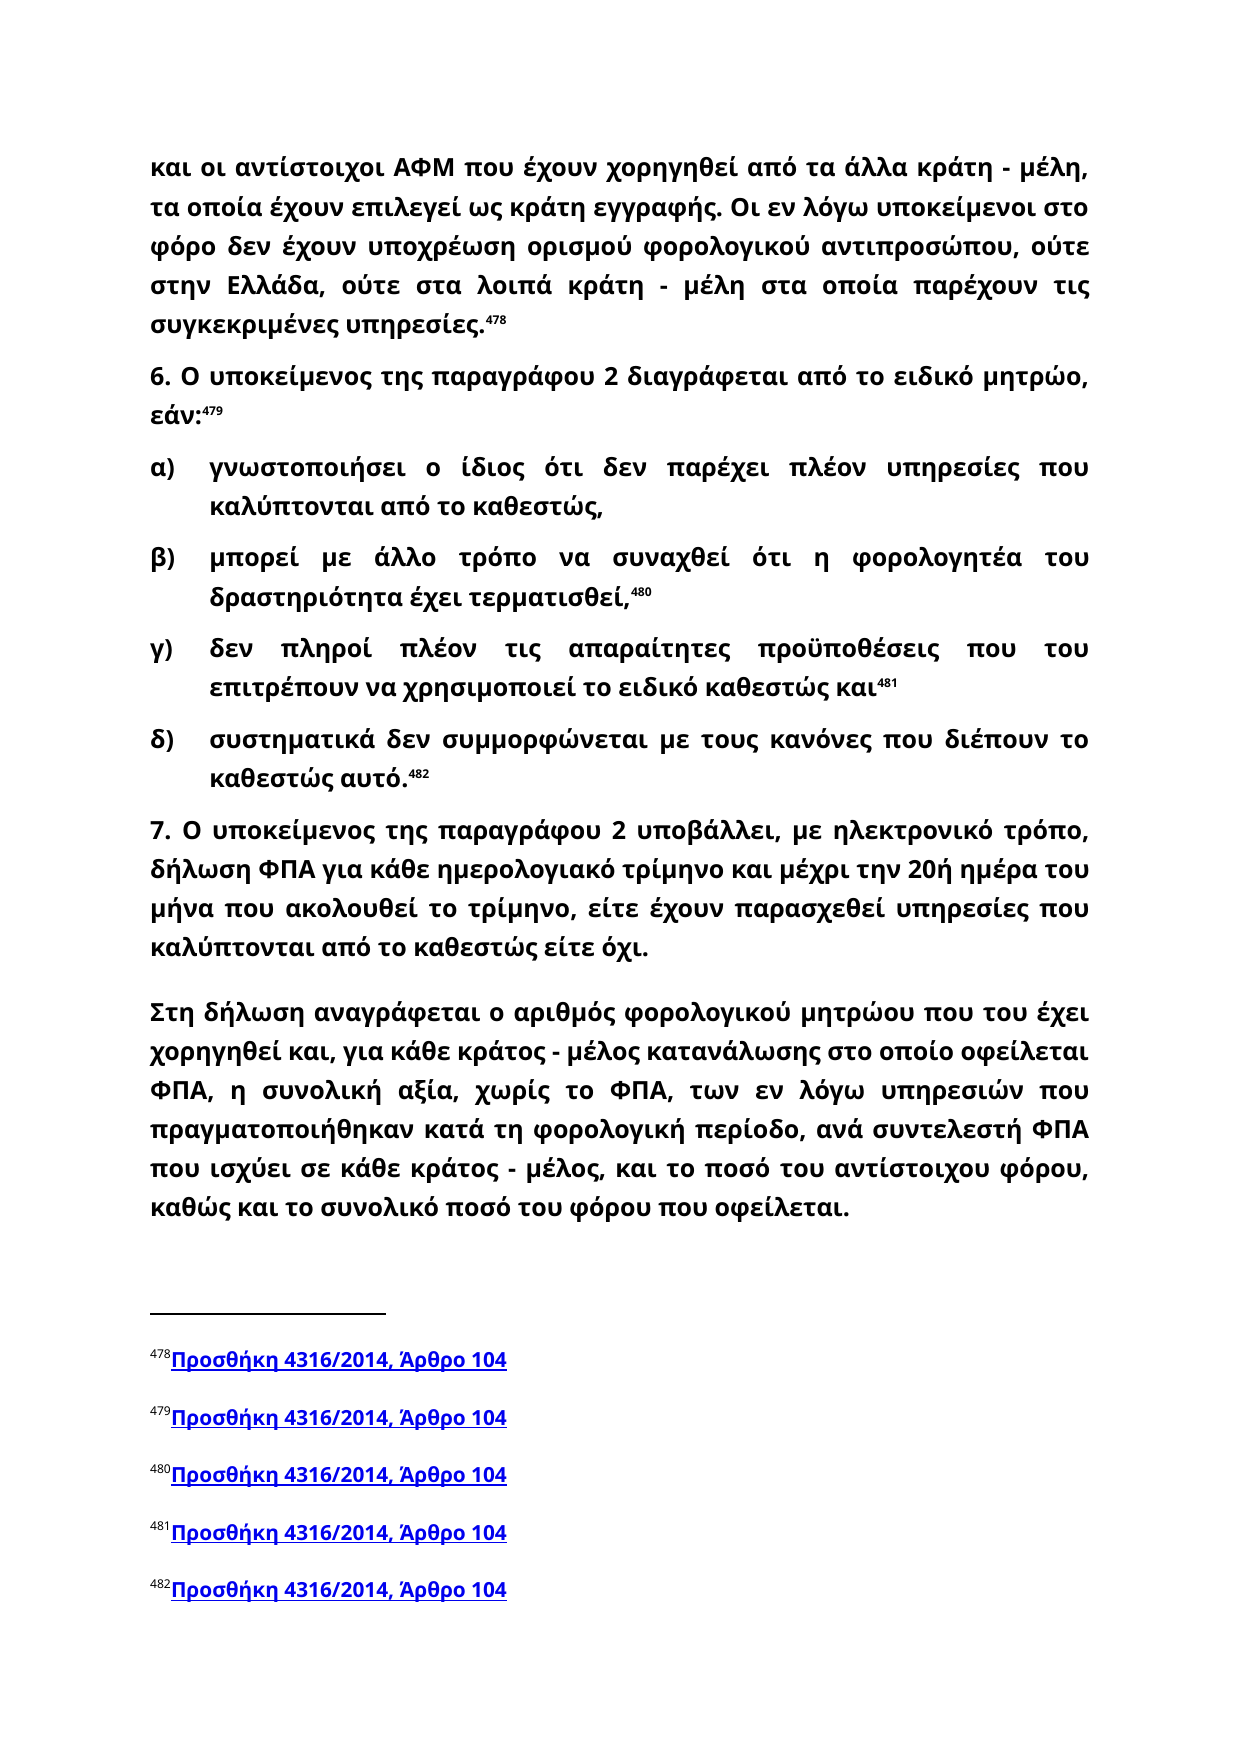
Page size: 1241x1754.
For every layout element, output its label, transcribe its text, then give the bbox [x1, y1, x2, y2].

text Προσθήκη 4316/2014, Άρθρο 104 [150, 1403, 1090, 1431]
list α) γνωστοποιήσει ο ίδιος ότι δεν παρέχει πλέον υπηρεσίες που καλύπτονται από το καθεστώς, [150, 449, 1090, 522]
text Προσθήκη 4316/2014, Άρθρο 104 [150, 1576, 1090, 1604]
text Προσθήκη 4316/2014, Άρθρο 104 [150, 1345, 1090, 1373]
text Προσθήκη 4316/2014, Άρθρο 104 [150, 1518, 1090, 1546]
text Προσθήκη 4316/2014, Άρθρο 104 [150, 1460, 1090, 1489]
text 7. Ο υποκείμενος της παραγράφου 2 υποβάλλει, με ηλεκτρονικό τρόπο, δήλωση ΦΠΑ για κάθε ημερολογιακό τρίμηνο και μέχρι την 20ή ημέρα του μήνα που ακολουθεί το τρίμηνο, είτε έχουν παρασχεθεί υπηρεσίες που καλύπτονται από το καθεστώς είτε όχι. [150, 812, 1090, 964]
text 6. Ο υποκείμενος της παραγράφου 2 διαγράφεται από το ειδικό μητρώο, εάν: [150, 358, 1090, 432]
list β) μπορεί με άλλο τρόπο να συναχθεί ότι η φορολογητέα του δραστηριότητα έχει τερματισθεί, [150, 540, 1090, 613]
list δ) συστηματικά δεν συμμορφώνεται με τους κανόνες που διέπουν το καθεστώς αυτό. [150, 722, 1090, 795]
list γ) δεν πληροί πλέον τις απαραίτητες προϋποθέσεις που του επιτρέπουν να χρησιμοποιεί το ειδικό καθεστώς και [150, 631, 1090, 704]
text και οι αντίστοιχοι ΑΦΜ που έχουν χορηγηθεί από τα άλλα κράτη - μέλη, τα οποία έχουν επιλεγεί ως κράτη εγγραφής. Οι εν λόγω υποκείμενοι στο φόρο δεν έχουν υποχρέωση ορισμού φορολογικού αντιπροσώπου, ούτε στην Ελλάδα, ούτε στα λοιπά κράτη - μέλη στα οποία παρέχουν τις συγκεκριμένες υπηρεσίες. [150, 150, 1090, 341]
text Στη δήλωση αναγράφεται ο αριθμός φορολογικού μητρώου που του έχει χορηγηθεί και, για κάθε κράτος - μέλος κατανάλωσης στο οποίο οφείλεται ΦΠΑ, η συνολική αξία, χωρίς το ΦΠΑ, των εν λόγω υπηρεσιών που πραγματοποιήθηκαν κατά τη φορολογική περίοδο, ανά συντελεστή ΦΠΑ που ισχύει σε κάθε κράτος - μέλος, και το ποσό του αντίστοιχου φόρου, καθώς και το συνολικό ποσό του φόρου που οφείλεται. [150, 994, 1090, 1224]
